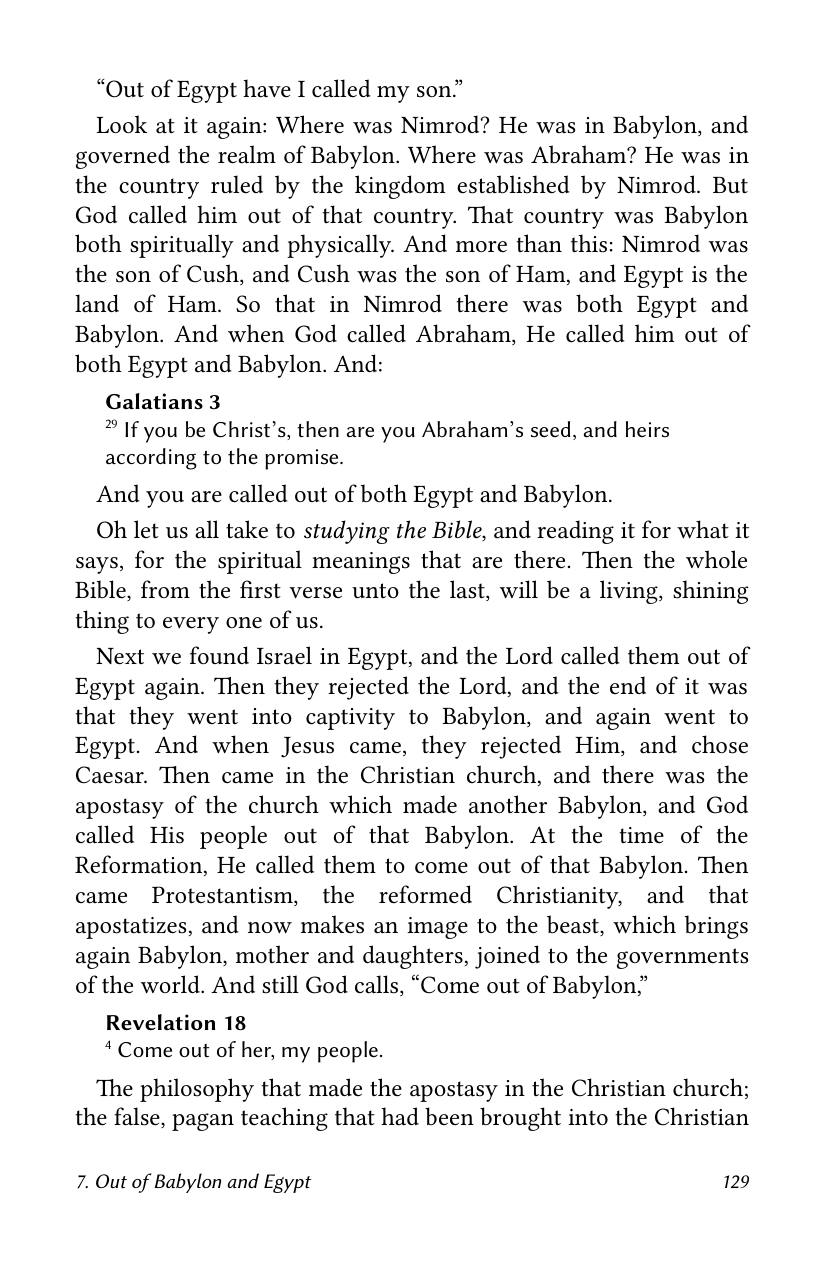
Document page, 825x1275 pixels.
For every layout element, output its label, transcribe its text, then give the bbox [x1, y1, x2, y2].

text Look at it again: Where was Nimrod? He was in Babylon, and governed the realm of Babylon. Where was Abraham? He was in the country ruled by the kingdom established by Nimrod. But God called him out of that country. That country was Babylon both spiritually and physically. And more than this: Nimrod was the son of Cush, and Cush was the son of Ham, and Egypt is the land of Ham. So that in Nimrod there was both Egypt and Babylon. And when God called Abraham, He called him out of both Egypt and Babylon. And: [75, 111, 750, 379]
text 29 If you be Christ’s, then are you Abraham’s seed, and heirs according to the promise. [105, 417, 720, 470]
text Revelation 18 [105, 1009, 750, 1036]
text The philosophy that made the apostasy in the Christian church; the false, pagan teaching that had been brought into the Christian [75, 1073, 750, 1132]
text “Out of Egypt have I called my son.” [75, 75, 750, 103]
text Next we found Israel in Egypt, and the Lord called them out of Egypt again. Then they rejected the Lord, and the end of it was that they went into captivity to Babylon, and again went to Egypt. And when Jesus came, they rejected Him, and chose Caesar. Then came in the Christian church, and there was the apostasy of the church which made another Babylon, and God called His people out of that Babylon. At the time of the Reformation, He called them to come out of that Babylon. Then came Protestantism, the reformed Christianity, and that apostatizes, and now makes an image to the beast, which brings again Babylon, mother and daughters, joined to the governments of the world. And still God calls, “Come out of Babylon,” [75, 642, 750, 999]
text 4 Come out of her, my people. [105, 1037, 720, 1063]
text Galatians 3 [105, 389, 750, 415]
text Oh let us all take to studying the Bible, and reading it for what it says, for the spiritual meanings that are there. Then the whole Bible, from the first verse unto the last, will be a living, shining thing to every one of us. [75, 516, 750, 634]
text And you are called out of both Egypt and Babylon. [75, 480, 750, 509]
